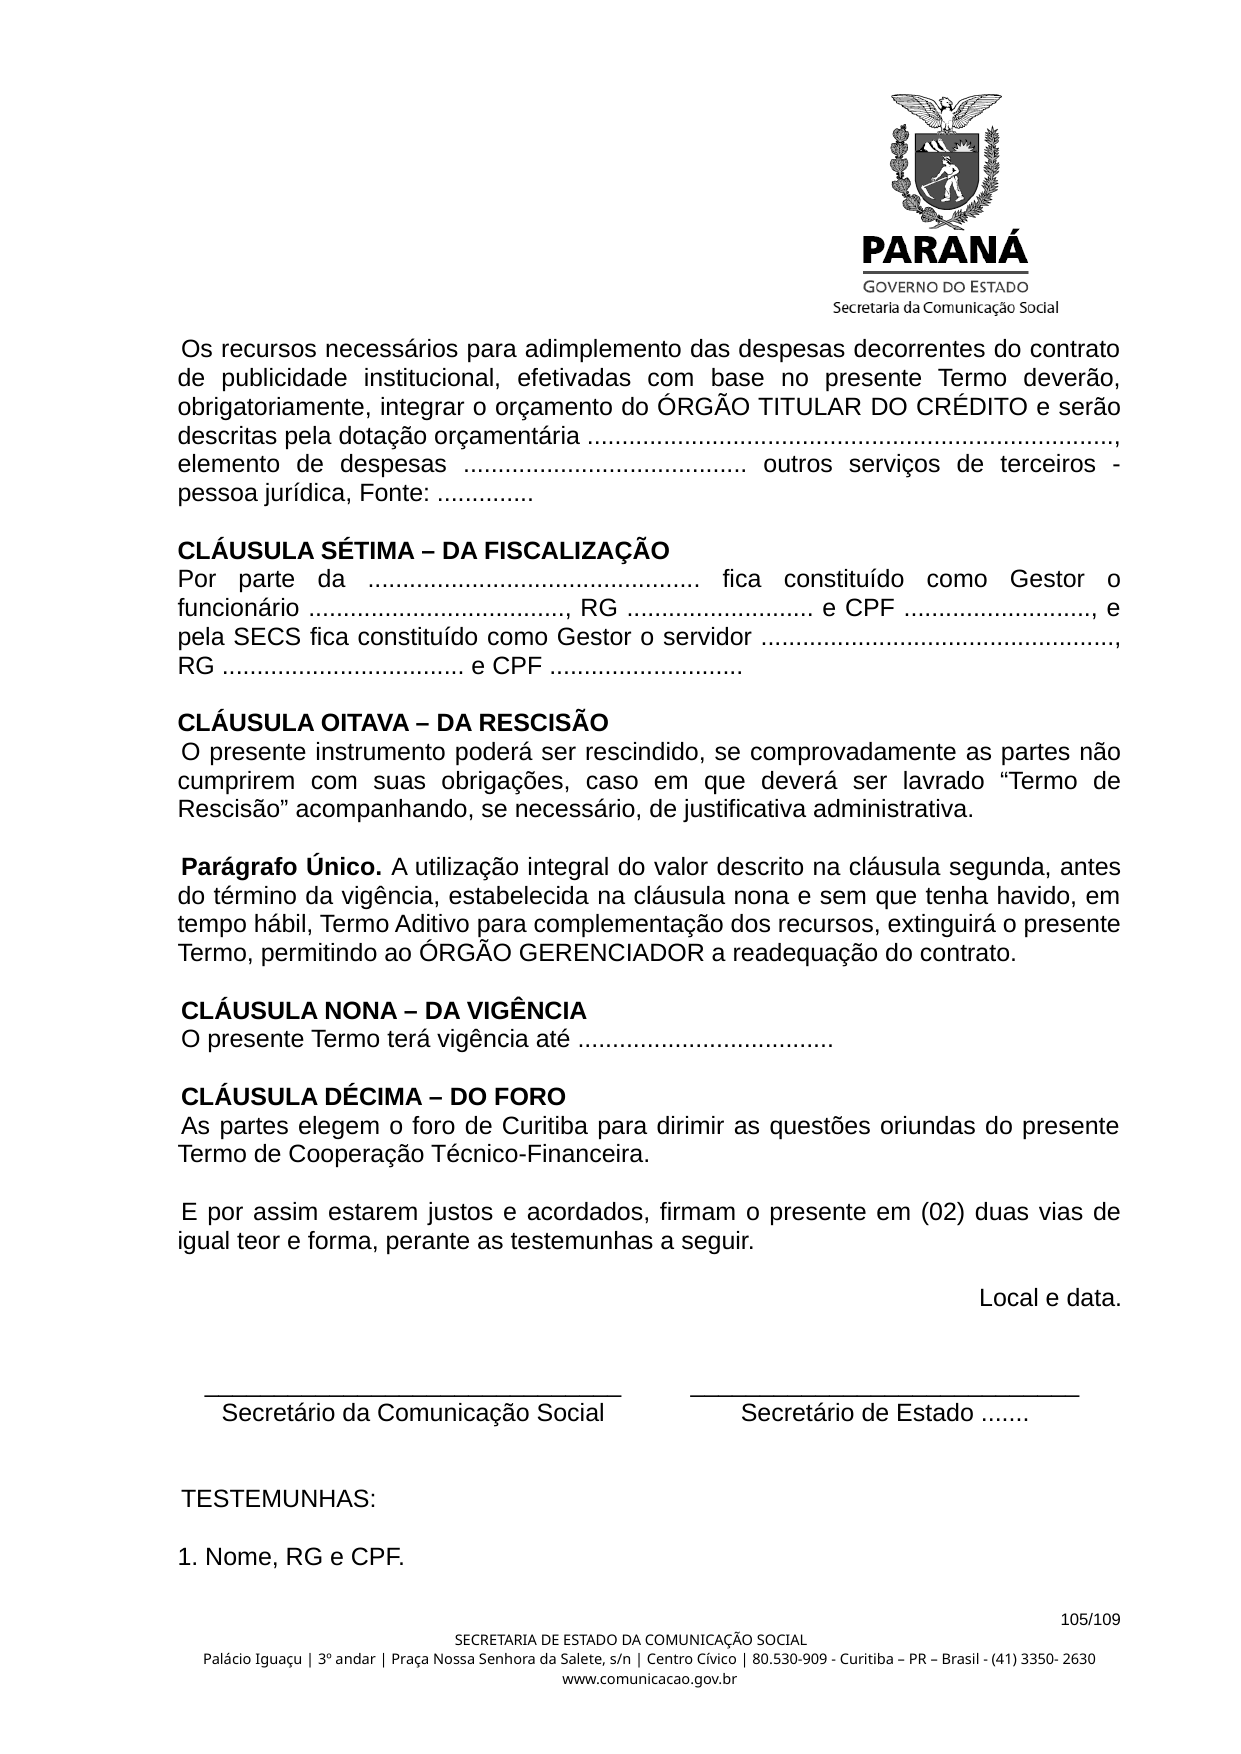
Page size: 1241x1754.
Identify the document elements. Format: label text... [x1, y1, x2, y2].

text 1. Nome, RG e CPF. [177, 1542, 1122, 1571]
text CLÁUSULA DÉCIMA – DO FORO [177, 1082, 1122, 1111]
text CLÁUSULA OITAVA – DA RESCISÃO [177, 708, 1122, 737]
text Os recursos necessários para adimplemento das despesas decorrentes do contrato de publicidade institucional, efetivadas com base no presente Termo deverão, obrigatoriamente, integrar o orçamento do ÓRGÃO TITULAR DO CRÉDITO e serão descritas pela dotação orçamentária ............................................................................, elemento de despesas ......................................... outros serviços de terceiros - pessoa jurídica, Fonte: .............. [177, 334, 1122, 507]
text O presente Termo terá vigência até ..................................... [177, 1024, 1122, 1053]
text E por assim estarem justos e acordados, firmam o presente em (02) duas vias de igual teor e forma, perante as testemunhas a seguir. [177, 1197, 1122, 1254]
text TESTEMUNHAS: [177, 1484, 1122, 1513]
text O presente instrumento poderá ser rescindido, se comprovadamente as partes não cumprirem com suas obrigações, caso em que deverá ser lavrado “Termo de Rescisão” acompanhando, se necessário, de justificativa administrativa. [177, 737, 1122, 823]
table_header ____________________________ Secretário de Estado ....... [649, 1370, 1121, 1427]
table_header ______________________________ Secretário da Comunicação Social [177, 1370, 649, 1427]
text As partes elegem o foro de Curitiba para dirimir as questões oriundas do presente Termo de Cooperação Técnico-Financeira. [177, 1111, 1122, 1168]
text Parágrafo Único. A utilização integral do valor descrito na cláusula segunda, antes do término da vigência, estabelecida na cláusula nona e sem que tenha havido, em tempo hábil, Termo Aditivo para complementação dos recursos, extinguirá o presente Termo, permitindo ao ÓRGÃO GERENCIADOR a readequação do contrato. [177, 852, 1122, 967]
text CLÁUSULA NONA – DA VIGÊNCIA [177, 996, 1122, 1024]
text CLÁUSULA SÉTIMA – DA FISCALIZAÇÃO [177, 536, 1122, 564]
text Por parte da ................................................ fica constituído como Gestor o funcionário ....................................., RG ........................... e CPF ..........................., e pela SECS fica constituído como Gestor o servidor ..................................................., RG ................................... e CPF ............................ [177, 564, 1122, 679]
text Local e data. [177, 1283, 1122, 1312]
